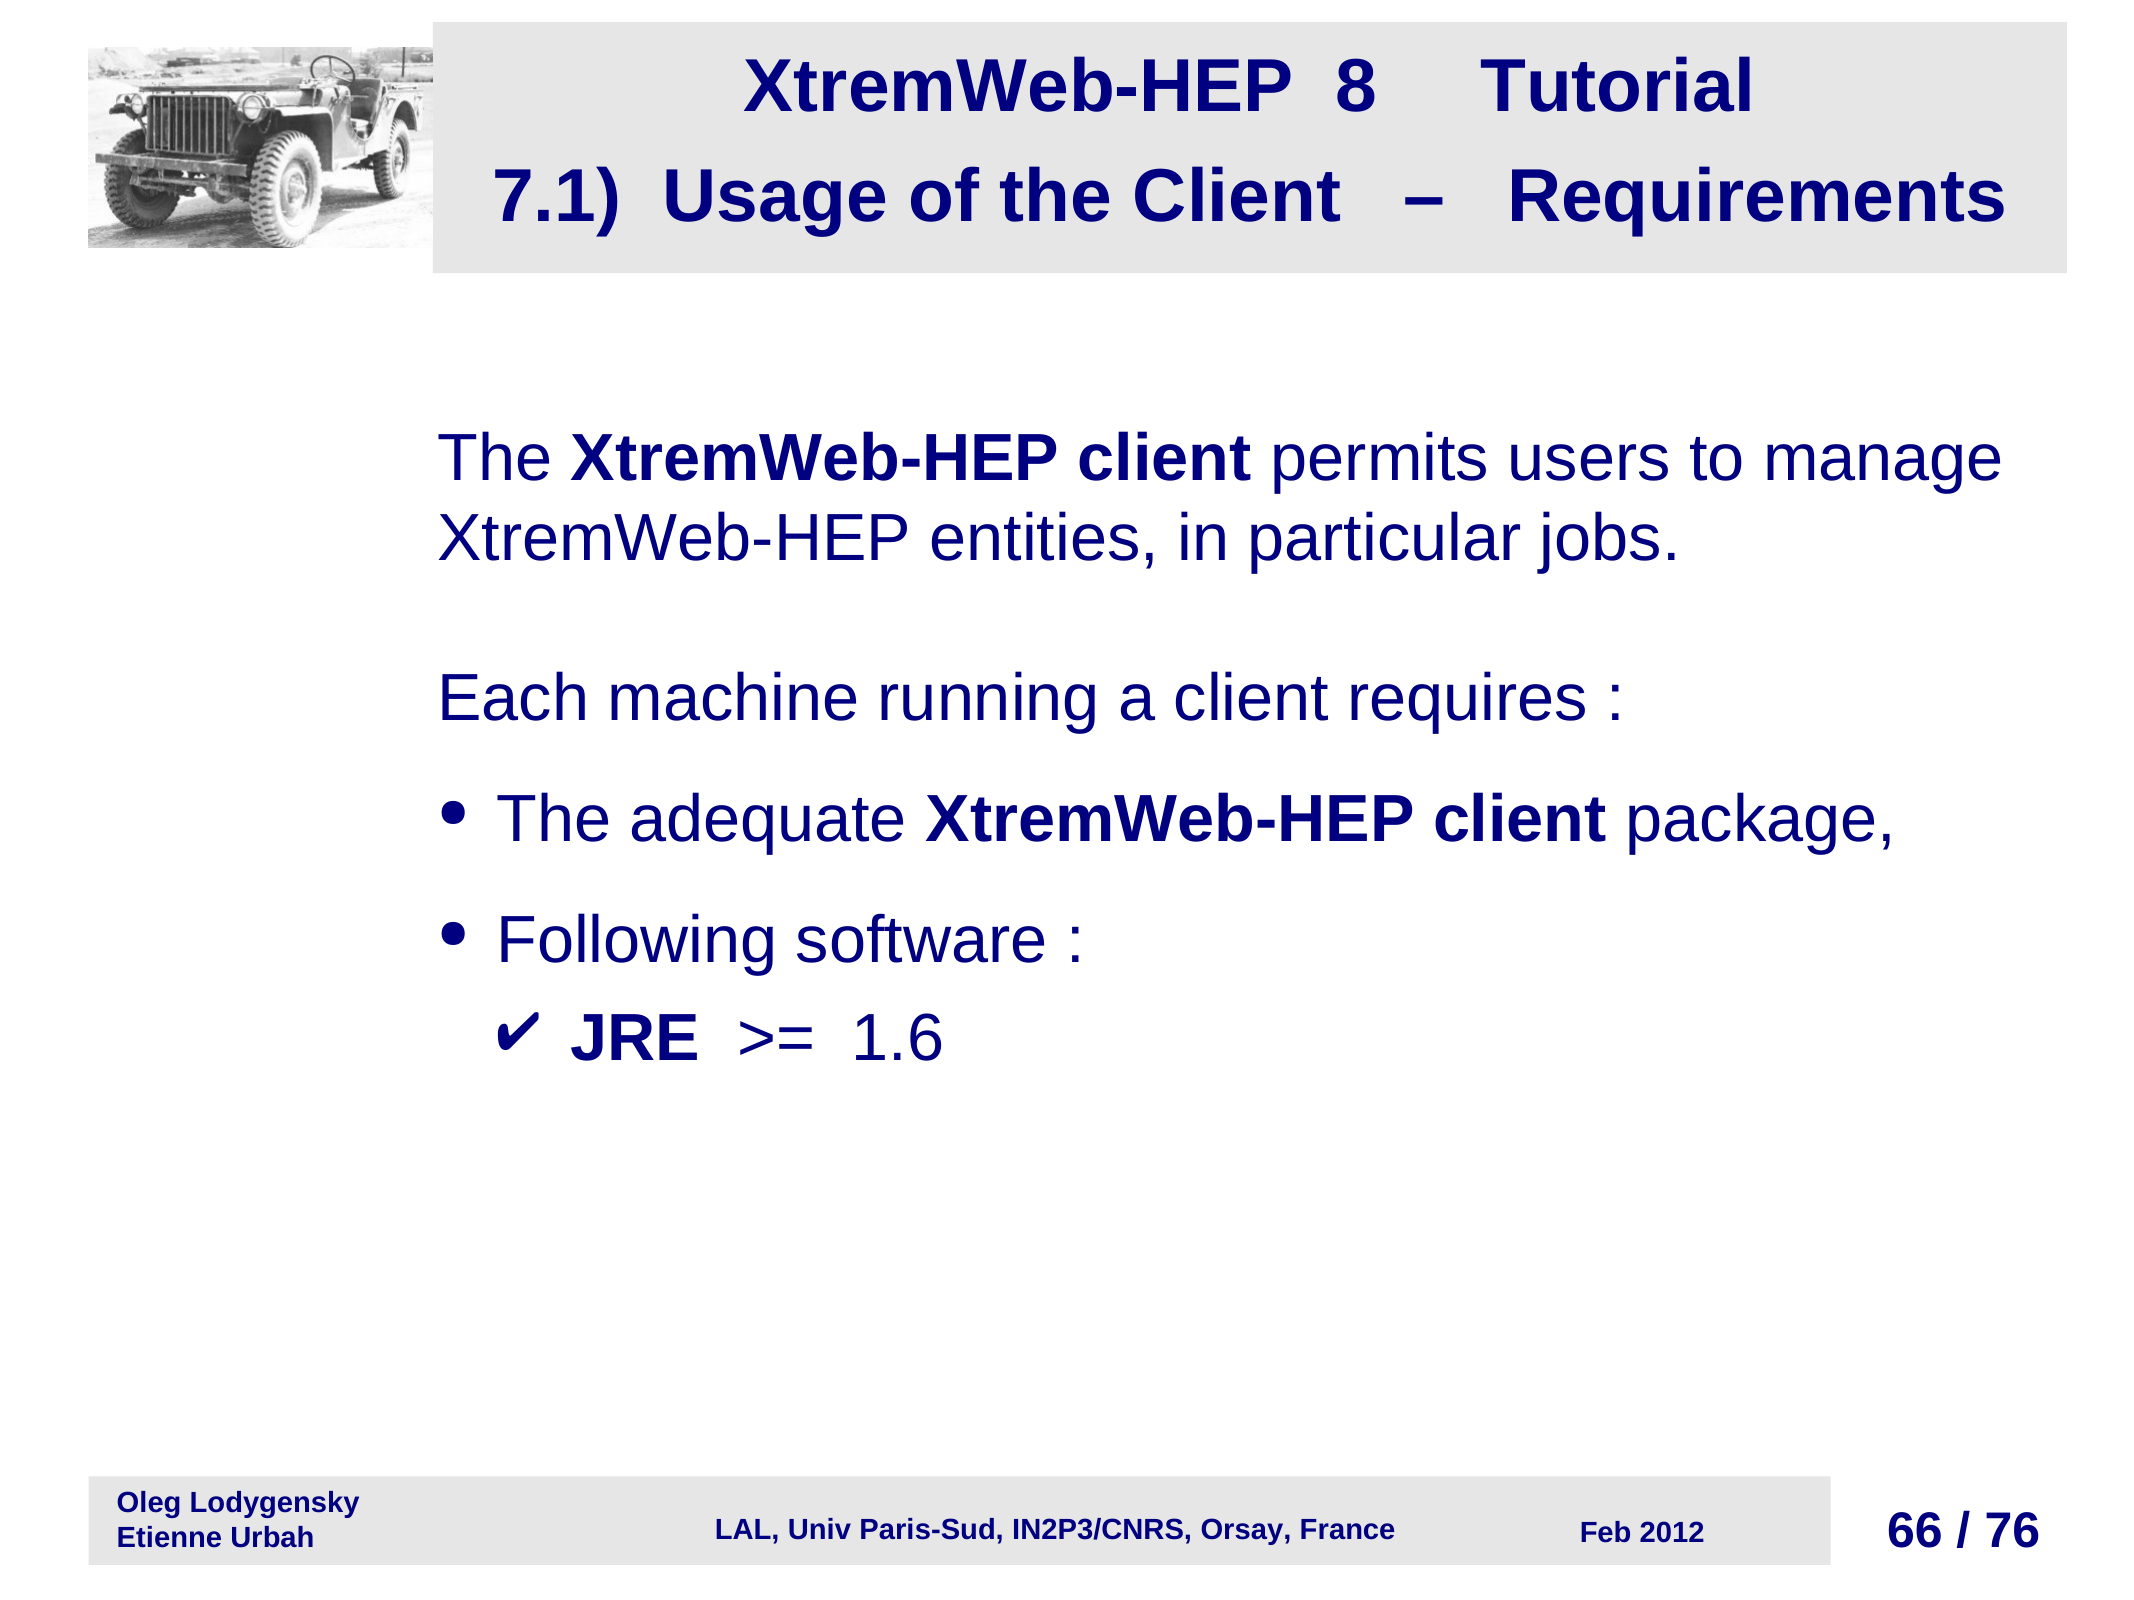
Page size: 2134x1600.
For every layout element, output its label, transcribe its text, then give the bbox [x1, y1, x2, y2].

picture [88, 47, 433, 248]
text_box The XtremWeb-HEP client permits users to manage XtremWeb-HEP entities, in particular jobs. Each machine running a client requires : The adequate XtremWeb-HEP client package, Following software : JRE >= 1.6 [428, 413, 2053, 1344]
title 7.1) Usage of the Client – Requirements [442, 118, 2067, 266]
